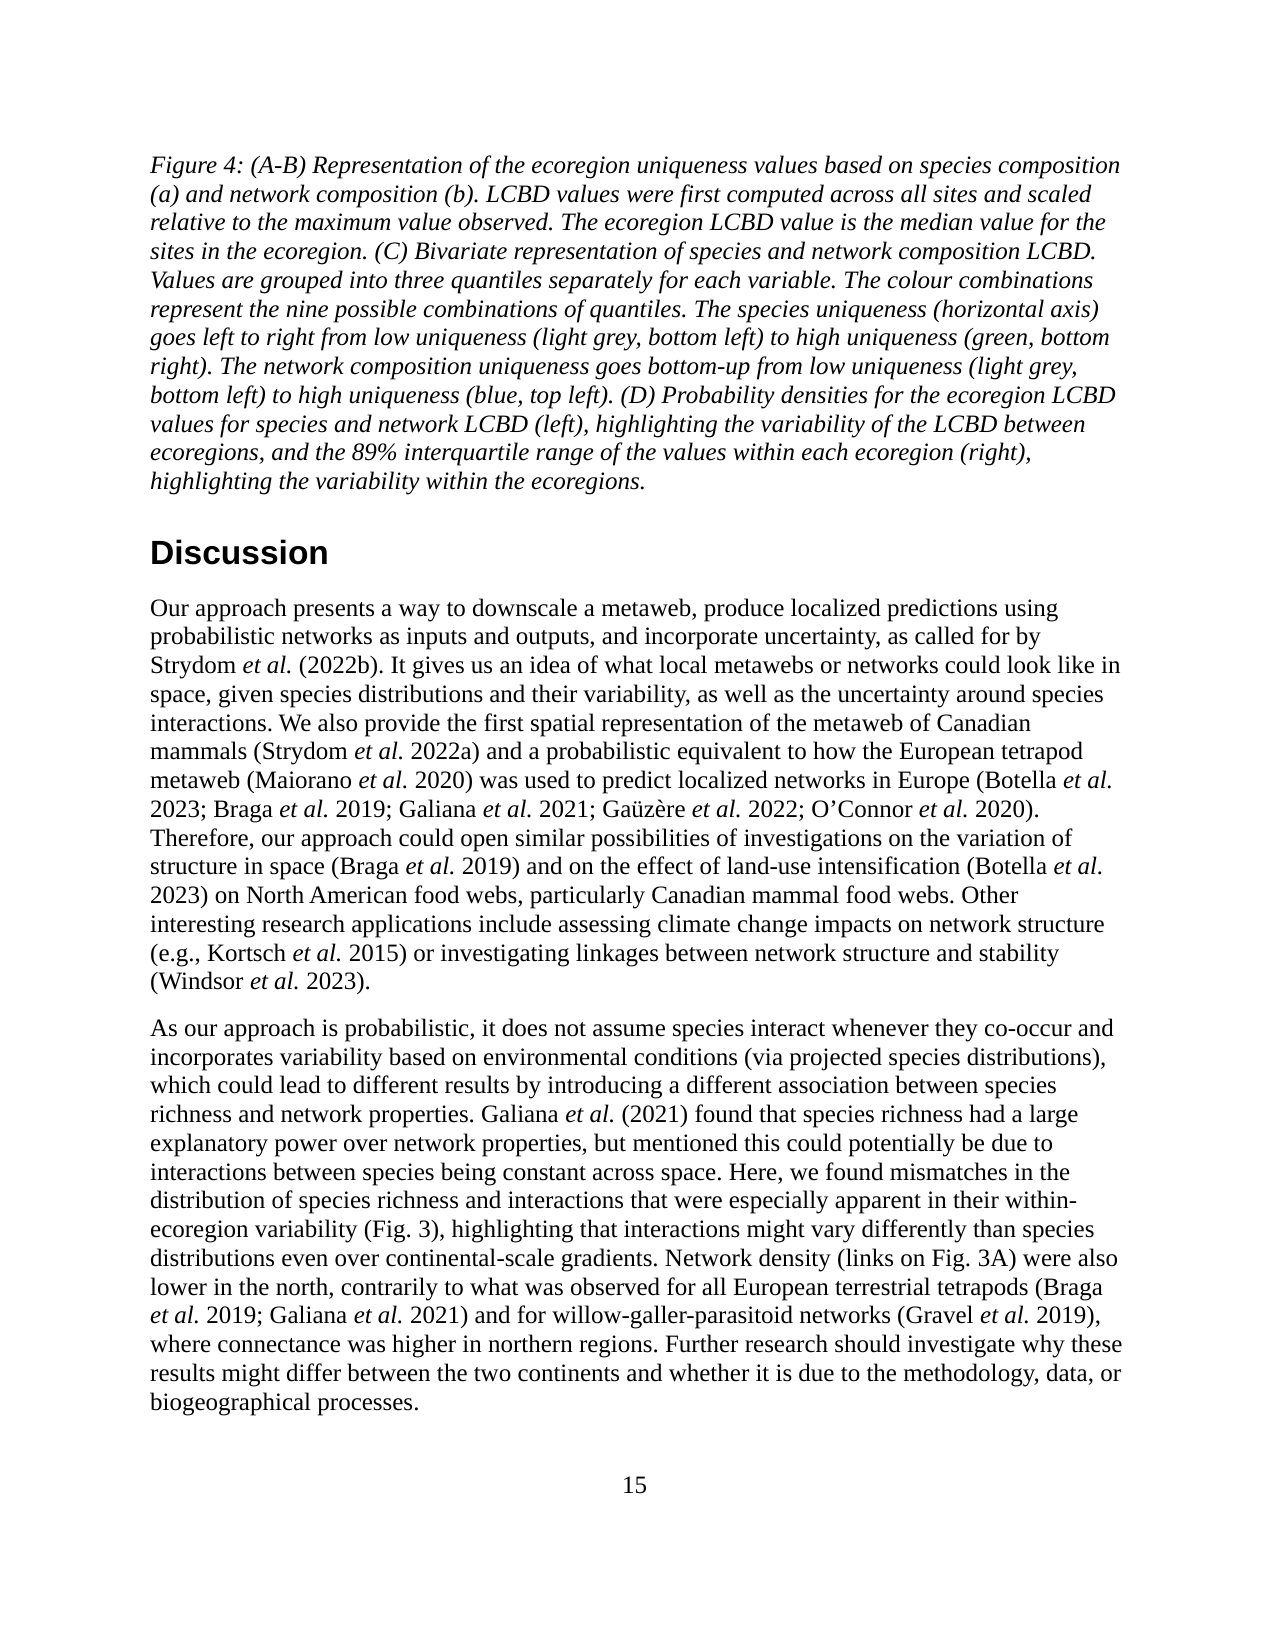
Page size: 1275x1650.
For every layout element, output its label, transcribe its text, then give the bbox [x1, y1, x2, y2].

subtitle Discussion [150, 532, 1125, 571]
text Our approach presents a way to downscale a metaweb, produce localized predictions using probabilistic networks as inputs and outputs, and incorporate uncertainty, as called for by Strydom et al. (2022b). It gives us an idea of what local metawebs or networks could look like in space, given species distributions and their variability, as well as the uncertainty around species interactions. We also provide the first spatial representation of the metaweb of Canadian mammals (Strydom et al. 2022a) and a probabilistic equivalent to how the European tetrapod metaweb (Maiorano et al. 2020) was used to predict localized networks in Europe (Botella et al. 2023; Braga et al. 2019; Galiana et al. 2021; Gaüzère et al. 2022; O’Connor et al. 2020). Therefore, our approach could open similar possibilities of investigations on the variation of structure in space (Braga et al. 2019) and on the effect of land-use intensification (Botella et al. 2023) on North American food webs, particularly Canadian mammal food webs. Other interesting research applications include assessing climate change impacts on network structure (e.g., Kortsch et al. 2015) or investigating linkages between network structure and stability (Windsor et al. 2023). [150, 593, 1125, 995]
text As our approach is probabilistic, it does not assume species interact whenever they co-occur and incorporates variability based on environmental conditions (via projected species distributions), which could lead to different results by introducing a different association between species richness and network properties. Galiana et al. (2021) found that species richness had a large explanatory power over network properties, but mentioned this could potentially be due to interactions between species being constant across space. Here, we found mismatches in the distribution of species richness and interactions that were especially apparent in their within-ecoregion variability (Fig. 3), highlighting that interactions might vary differently than species distributions even over continental-scale gradients. Network density (links on Fig. 3A) were also lower in the north, contrarily to what was observed for all European terrestrial tetrapods (Braga et al. 2019; Galiana et al. 2021) and for willow-galler-parasitoid networks (Gravel et al. 2019), where connectance was higher in northern regions. Further research should investigate why these results might differ between the two continents and whether it is due to the methodology, data, or biogeographical processes. [150, 1013, 1125, 1416]
text Figure 4: (A-B) Representation of the ecoregion uniqueness values based on species composition (a) and network composition (b). LCBD values were first computed across all sites and scaled relative to the maximum value observed. The ecoregion LCBD value is the median value for the sites in the ecoregion. (C) Bivariate representation of species and network composition LCBD. Values are grouped into three quantiles separately for each variable. The colour combinations represent the nine possible combinations of quantiles. The species uniqueness (horizontal axis) goes left to right from low uniqueness (light grey, bottom left) to high uniqueness (green, bottom right). The network composition uniqueness goes bottom-up from low uniqueness (light grey, bottom left) to high uniqueness (blue, top left). (D) Probability densities for the ecoregion LCBD values for species and network LCBD (left), highlighting the variability of the LCBD between ecoregions, and the 89% interquartile range of the values within each ecoregion (right), highlighting the variability within the ecoregions. [150, 150, 1125, 495]
